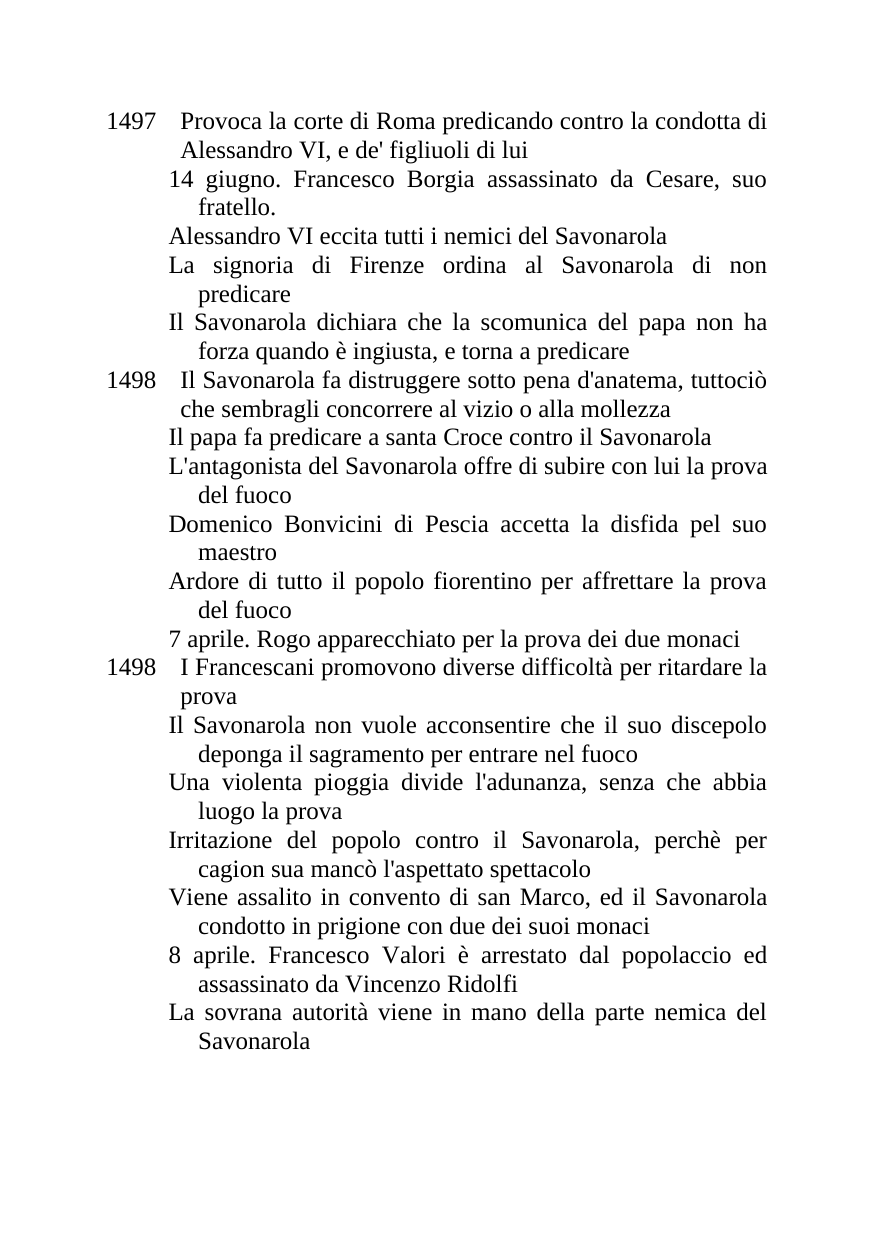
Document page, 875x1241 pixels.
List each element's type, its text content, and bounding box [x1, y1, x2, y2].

text Il Savonarola non vuole acconsentire che il suo discepolo deponga il sagramento per entrare nel fuoco [168, 710, 768, 767]
text Il Savonarola dichiara che la scomunica del papa non ha forza quando è ingiusta, e torna a predicare [168, 307, 768, 365]
text Ardore di tutto il popolo fiorentino per affrettare la prova del fuoco [168, 566, 768, 624]
text 8 aprile. Francesco Valori è arrestato dal popolaccio ed assassinato da Vincenzo Ridolfi [168, 940, 768, 997]
text Il papa fa predicare a santa Croce contro il Savonarola [168, 422, 768, 451]
text 7 aprile. Rogo apparecchiato per la prova dei due monaci [168, 624, 768, 652]
text 1498 I Francescani promovono diverse difficoltà per ritardare la prova [106, 652, 768, 710]
text La signoria di Firenze ordina al Savonarola di non predicare [168, 250, 768, 307]
text 14 giugno. Francesco Borgia assassinato da Cesare, suo fratello. [168, 164, 768, 221]
text L'antagonista del Savonarola offre di subire con lui la prova del fuoco [168, 451, 768, 509]
text 1498 Il Savonarola fa distruggere sotto pena d'anatema, tuttociò che sembragli concorrere al vizio o alla mollezza [106, 365, 768, 422]
text Domenico Bonvicini di Pescia accetta la disfida pel suo maestro [168, 509, 768, 566]
text Una violenta pioggia divide l'adunanza, senza che abbia luogo la prova [168, 767, 768, 825]
text 1497 Provoca la corte di Roma predicando contro la condotta di Alessandro VI, e de' figliuoli di lui [106, 106, 768, 164]
text Irritazione del popolo contro il Savonarola, perchè per cagion sua mancò l'aspettato spettacolo [168, 825, 768, 882]
text Viene assalito in convento di san Marco, ed il Savonarola condotto in prigione con due dei suoi monaci [168, 882, 768, 940]
text Alessandro VI eccita tutti i nemici del Savonarola [168, 221, 768, 250]
text La sovrana autorità viene in mano della parte nemica del Savonarola [168, 997, 768, 1055]
